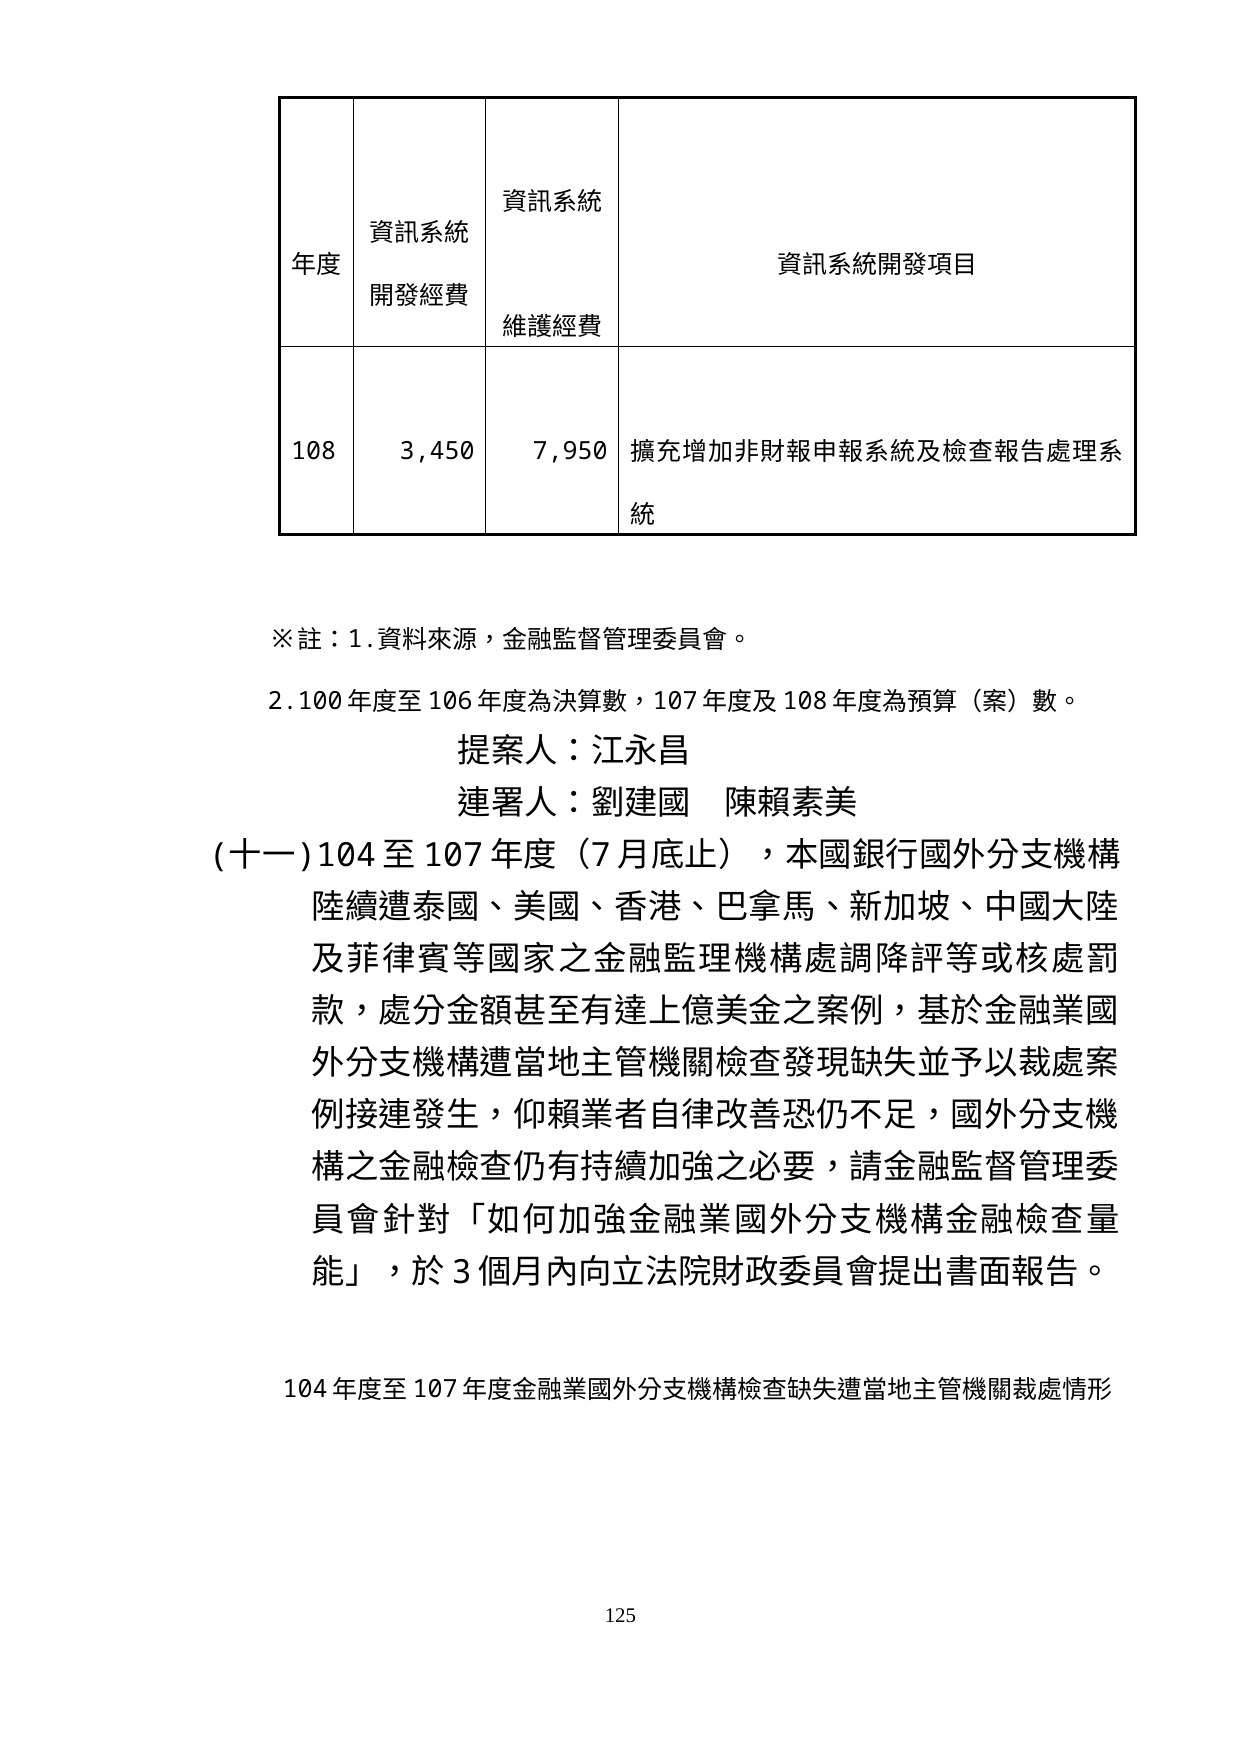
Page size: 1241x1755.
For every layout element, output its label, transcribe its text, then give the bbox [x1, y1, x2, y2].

text 連署人：劉建國 陳賴素美 [457, 773, 1133, 825]
table_header 資訊系統 維護經費 [486, 99, 618, 346]
table_cell 108 [281, 347, 353, 533]
table_cell 擴充增加非財報申報系統及檢查報告處理系統 [619, 347, 1134, 533]
text 提案人：江永昌 [457, 721, 1133, 773]
table_header 年度 [281, 99, 353, 346]
text (十一)104至107年度（7月底止），本國銀行國外分支機構陸續遭泰國、美國、香港、巴拿馬、新加坡、中國大陸及菲律賓等國家之金融監理機構處調降評等或核處罰款，處分金額甚至有達上億美金之案例，基於金融業國外分支機構遭當地主管機關檢查發現缺失並予以裁處案例接連發生，仰賴業者自律改善恐仍不足，國外分支機構之金融檢查仍有持續加強之必要，請金融監督管理委員會針對「如何加強金融業國外分支機構金融檢查量能」，於3個月內向立法院財政委員會提出書面報告。 [208, 825, 1120, 1293]
table_header 資訊系統開發項目 [619, 99, 1134, 346]
table_header 資訊系統 開發經費 [354, 99, 485, 346]
text ※註：1.資料來源，金融監督管理委員會。 [267, 596, 1120, 658]
table_cell 7,950 [486, 347, 618, 533]
text 104年度至107年度金融業國外分支機構檢查缺失遭當地主管機關裁處情形 [282, 1346, 1120, 1408]
table_cell 3,450 [354, 347, 485, 533]
text 2.100年度至106年度為決算數，107年度及108年度為預算（案）數。 [120, 658, 1120, 721]
